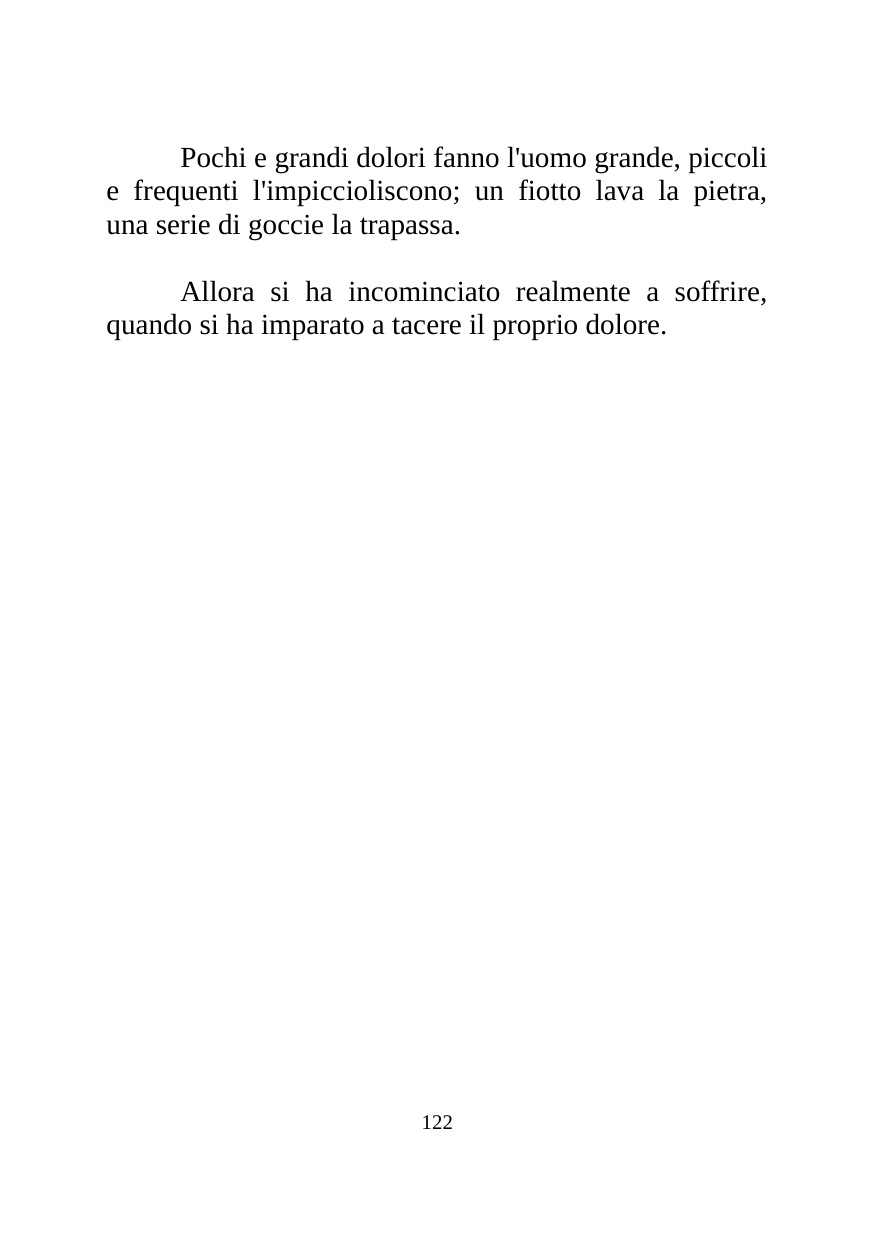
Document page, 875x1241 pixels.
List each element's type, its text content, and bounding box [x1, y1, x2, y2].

text Allora si ha incominciato realmente a soffrire, quando si ha imparato a tacere il proprio dolore. [106, 274, 768, 341]
text Pochi e grandi dolori fanno l'uomo grande, piccoli e frequenti l'impiccioliscono; un fiotto lava la pietra, una serie di goccie la trapassa. [106, 140, 768, 240]
